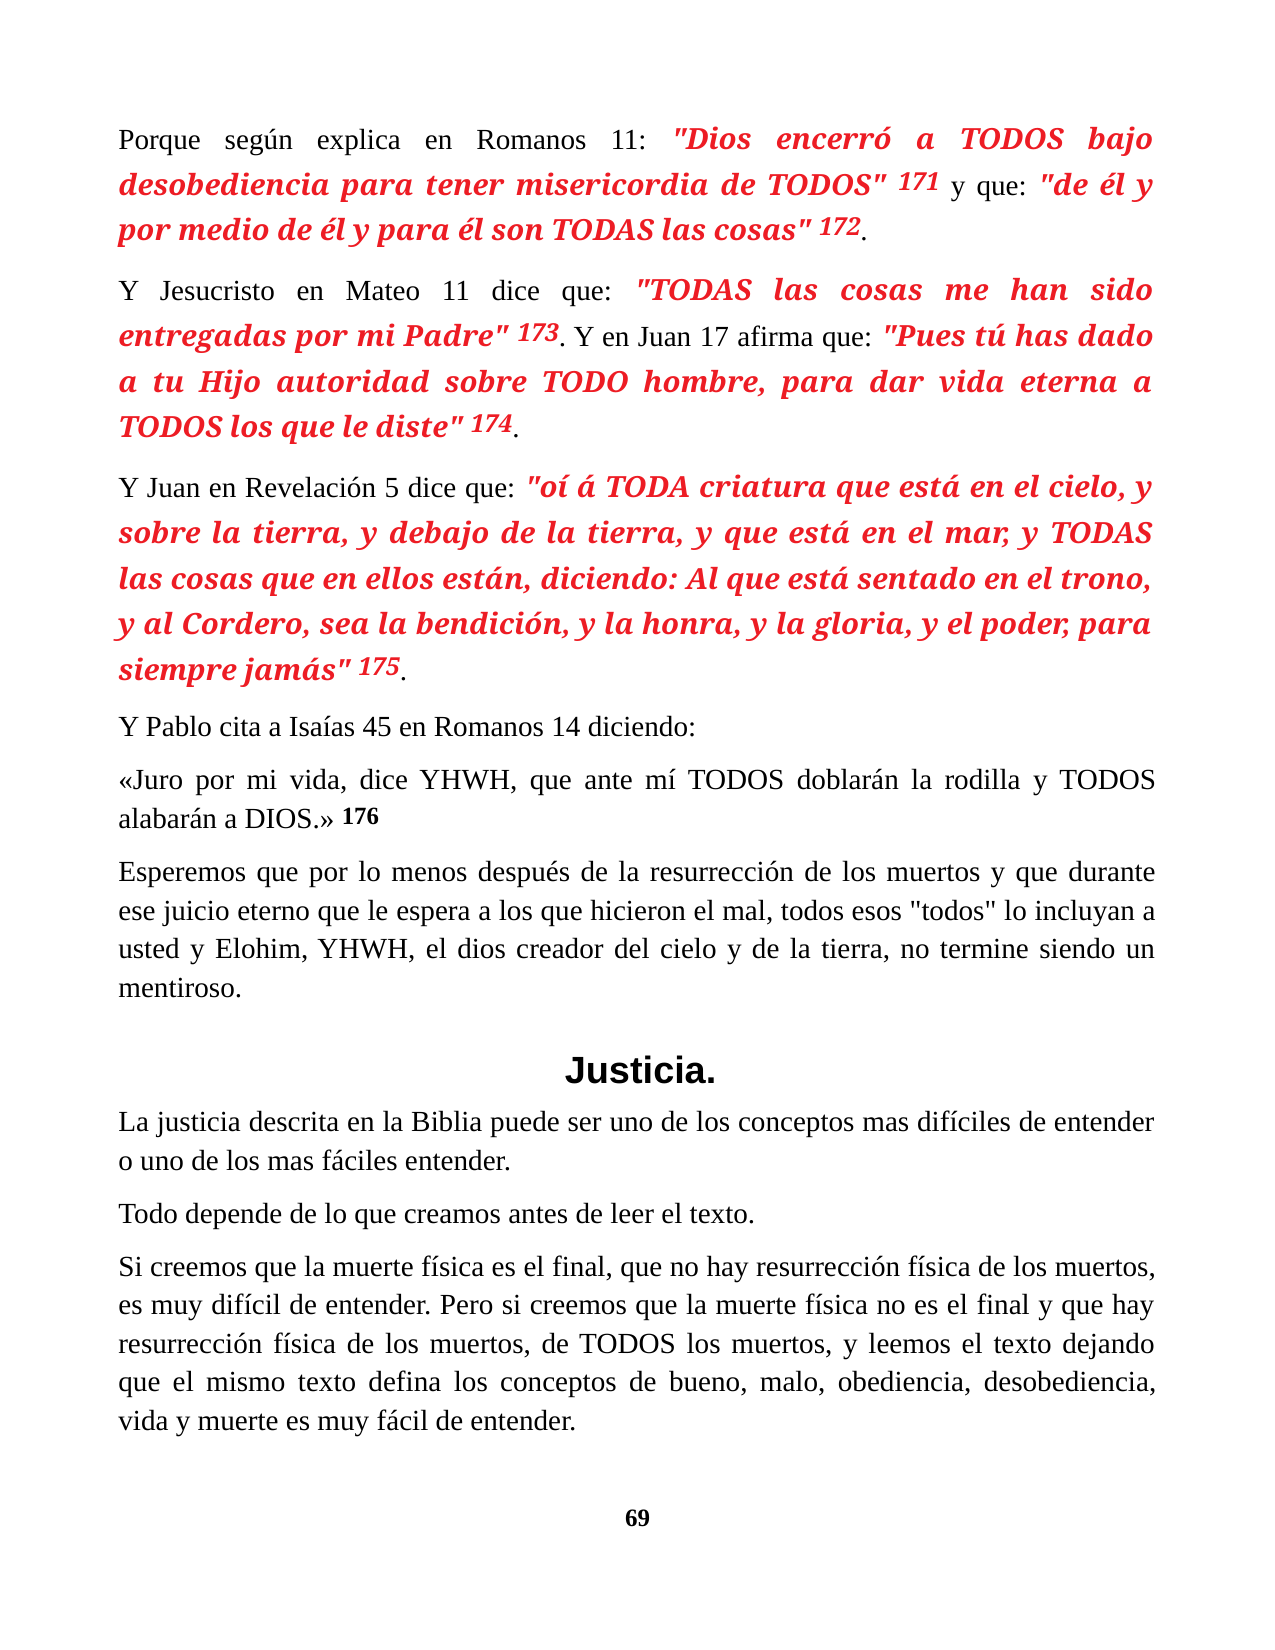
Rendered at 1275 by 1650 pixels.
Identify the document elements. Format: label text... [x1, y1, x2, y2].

text Y Jesucristo en Mateo 11 dice que: "TODAS las cosas me han sido entregadas por mi Padre" . Y en Juan 17 afirma que: "Pues tú has dado a tu Hijo autoridad sobre TODO hombre, para dar vida eterna a TODOS los que le diste" . [118, 269, 1157, 446]
text Y Juan en Revelación 5 dice que: "oí á TODA criatura que está en el cielo, y sobre la tierra, y debajo de la tierra, y que está en el mar, y TODAS las cosas que en ellos están, diciendo: Al que está sentado en el trono, y al Cordero, sea la bendición, y la honra, y la gloria, y el poder, para siempre jamás" . [118, 467, 1157, 689]
text Porque según explica en Romanos 11: "Dios encerró a TODOS bajo desobediencia para tener misericordia de TODOS" y que: "de él y por medio de él y para él son TODAS las cosas" . [118, 118, 1157, 249]
text Si creemos que la muerte física es el final, que no hay resurrección física de los muertos, es muy difícil de entender. Pero si creemos que la muerte física no es el final y que hay resurrección física de los muertos, de TODOS los muertos, y leemos el texto dejando que el mismo texto defina los conceptos de bueno, malo, obediencia, desobediencia, vida y muerte es muy fácil de entender. [118, 1249, 1157, 1437]
text Todo depende de lo que creamos antes de leer el texto. [118, 1196, 1157, 1229]
text La justicia descrita en la Biblia puede ser uno de los conceptos mas difíciles de entender o uno de los mas fáciles entender. [118, 1104, 1157, 1176]
text «Juro por mi vida, dice YHWH, que ante mí TODOS doblarán la rodilla y TODOS alabarán a DIOS.» [118, 762, 1157, 834]
text Y Pablo cita a Isaías 45 en Romanos 14 diciendo: [118, 709, 1157, 743]
text Esperemos que por lo menos después de la resurrección de los muertos y que durante ese juicio eterno que le espera a los que hicieron el mal, todos esos "todos" lo incluyan a usted y Elohim, YHWH, el dios creador del cielo y de la tierra, no termine siendo un mentiroso. [118, 854, 1157, 1003]
subtitle Justicia. [124, 1048, 1157, 1092]
